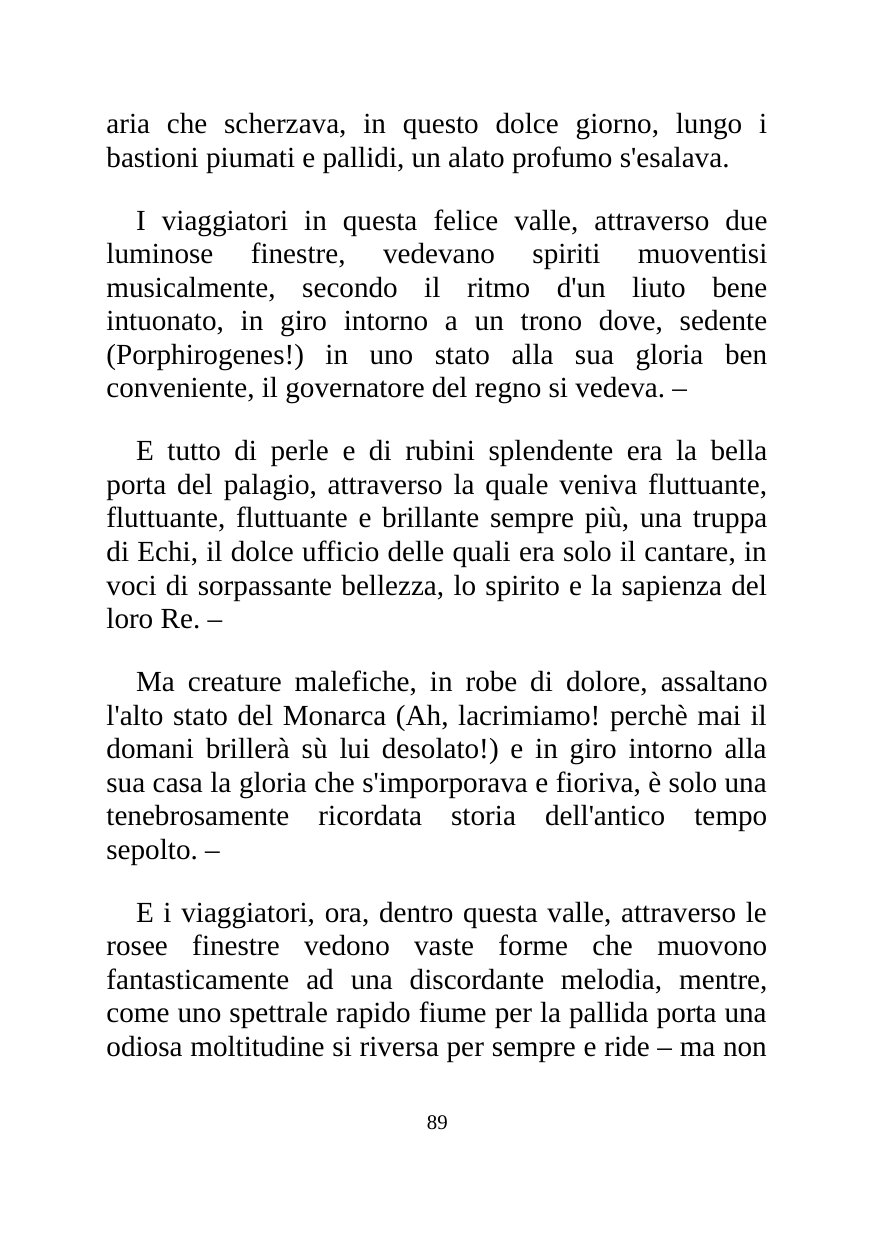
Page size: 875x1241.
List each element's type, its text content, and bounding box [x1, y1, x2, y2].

text Ma creature malefiche, in robe di dolore, assaltano l'alto stato del Monarca (Ah, lacrimiamo! perchè mai il domani brillerà sù lui desolato!) e in giro intorno alla sua casa la gloria che s'imporporava e fioriva, è solo una tenebrosamente ricordata storia dell'antico tempo sepolto. – [106, 664, 768, 866]
text aria che scherzava, in questo dolce giorno, lungo i bastioni piumati e pallidi, un alato profumo s'esalava. [106, 106, 768, 173]
text E i viaggiatori, ora, dentro questa valle, attraverso le rosee finestre vedono vaste forme che muovono fantasticamente ad una discordante melodia, mentre, come uno spettrale rapido fiume per la pallida porta una odiosa moltitudine si riversa per sempre e ride – ma non [106, 895, 768, 1063]
text E tutto di perle e di rubini splendente era la bella porta del palagio, attraverso la quale veniva fluttuante, fluttuante, fluttuante e brillante sempre più, una truppa di Echi, il dolce ufficio delle quali era solo il cantare, in voci di sorpassante bellezza, lo spirito e la sapienza del loro Re. – [106, 433, 768, 635]
text I viaggiatori in questa felice valle, attraverso due luminose finestre, vedevano spiriti muoventisi musicalmente, secondo il ritmo d'un liuto bene intuonato, in giro intorno a un trono dove, sedente (Porphirogenes!) in uno stato alla sua gloria ben conveniente, il governatore del regno si vedeva. – [106, 203, 768, 404]
